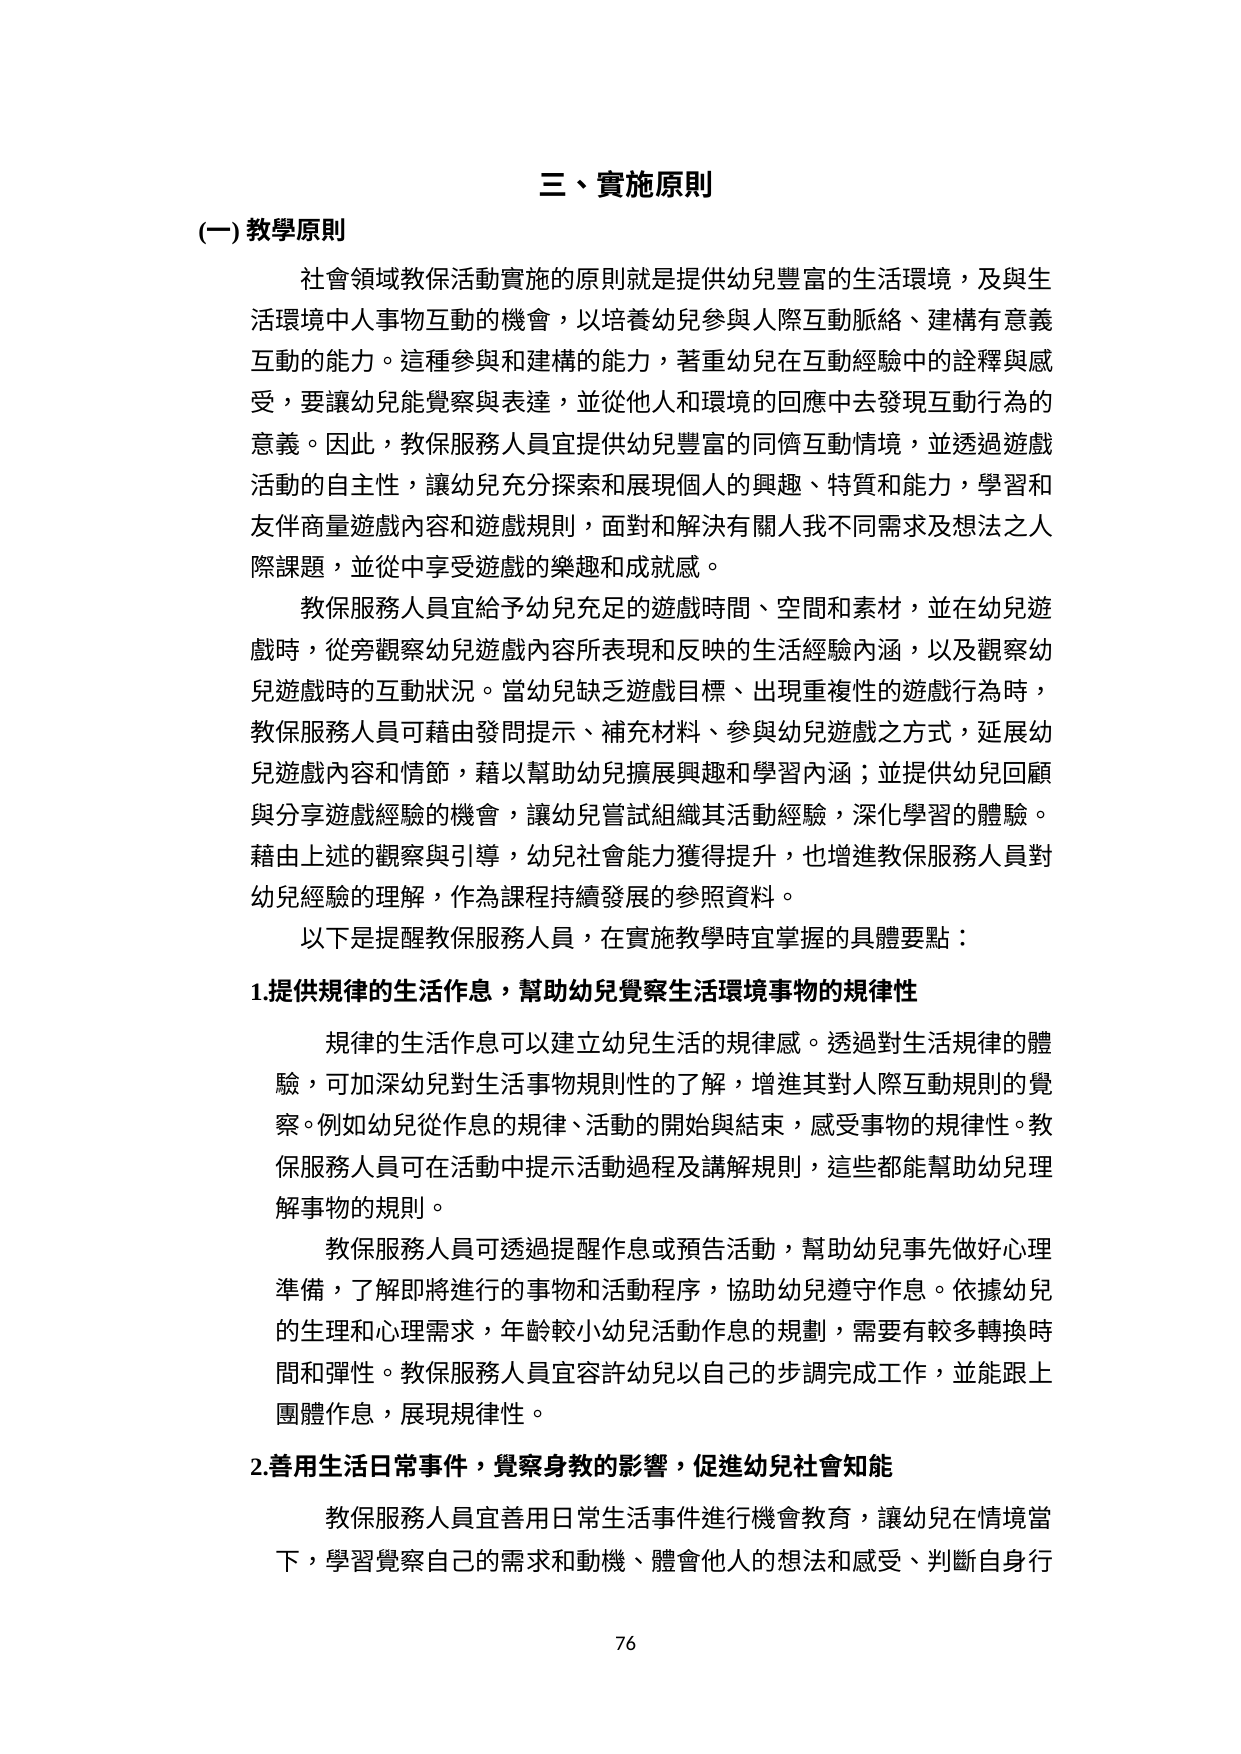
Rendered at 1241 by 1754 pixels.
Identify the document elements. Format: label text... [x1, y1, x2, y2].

text 1.提供規律的生活作息，幫助幼兒覺察生活環境事物的規律性 [250, 970, 1053, 1008]
subtitle 三、實施原則 [198, 164, 1053, 202]
text 規律的生活作息可以建立幼兒生活的規律感。透過對生活規律的體驗，可加深幼兒對生活事物規則性的了解，增進其對人際互動規則的覺察。例如幼兒從作息的規律、活動的開始與結束，感受事物的規律性。教保服務人員可在活動中提示活動過程及講解規則，這些都能幫助幼兒理解事物的規則。 [275, 1023, 1053, 1225]
text (一) 教學原則 [198, 210, 1053, 247]
text 以下是提醒教保服務人員，在實施教學時宜掌握的具體要點： [250, 918, 1053, 956]
text 2.善用生活日常事件，覺察身教的影響，促進幼兒社會知能 [250, 1446, 1053, 1483]
text 教保服務人員宜給予幼兒充足的遊戲時間、空間和素材，並在幼兒遊戲時，從旁觀察幼兒遊戲內容所表現和反映的生活經驗內涵，以及觀察幼兒遊戲時的互動狀況。當幼兒缺乏遊戲目標、出現重複性的遊戲行為時，教保服務人員可藉由發問提示、補充材料、參與幼兒遊戲之方式，延展幼兒遊戲內容和情節，藉以幫助幼兒擴展興趣和學習內涵；並提供幼兒回顧與分享遊戲經驗的機會，讓幼兒嘗試組織其活動經驗，深化學習的體驗。藉由上述的觀察與引導，幼兒社會能力獲得提升，也增進教保服務人員對幼兒經驗的理解，作為課程持續發展的參照資料。 [250, 588, 1053, 914]
text 教保服務人員宜善用日常生活事件進行機會教育，讓幼兒在情境當下，學習覺察自己的需求和動機、體會他人的想法和感受、判斷自身行 [275, 1498, 1053, 1578]
text 教保服務人員可透過提醒作息或預告活動，幫助幼兒事先做好心理準備，了解即將進行的事物和活動程序，協助幼兒遵守作息。依據幼兒的生理和心理需求，年齡較小幼兒活動作息的規劃，需要有較多轉換時間和彈性。教保服務人員宜容許幼兒以自己的步調完成工作，並能跟上團體作息，展現規律性。 [275, 1229, 1053, 1431]
text 社會領域教保活動實施的原則就是提供幼兒豐富的生活環境，及與生活環境中人事物互動的機會，以培養幼兒參與人際互動脈絡、建構有意義互動的能力。這種參與和建構的能力，著重幼兒在互動經驗中的詮釋與感受，要讓幼兒能覺察與表達，並從他人和環境的回應中去發現互動行為的意義。因此，教保服務人員宜提供幼兒豐富的同儕互動情境，並透過遊戲活動的自主性，讓幼兒充分探索和展現個人的興趣、特質和能力，學習和友伴商量遊戲內容和遊戲規則，面對和解決有關人我不同需求及想法之人際課題，並從中享受遊戲的樂趣和成就感。 [250, 258, 1053, 585]
